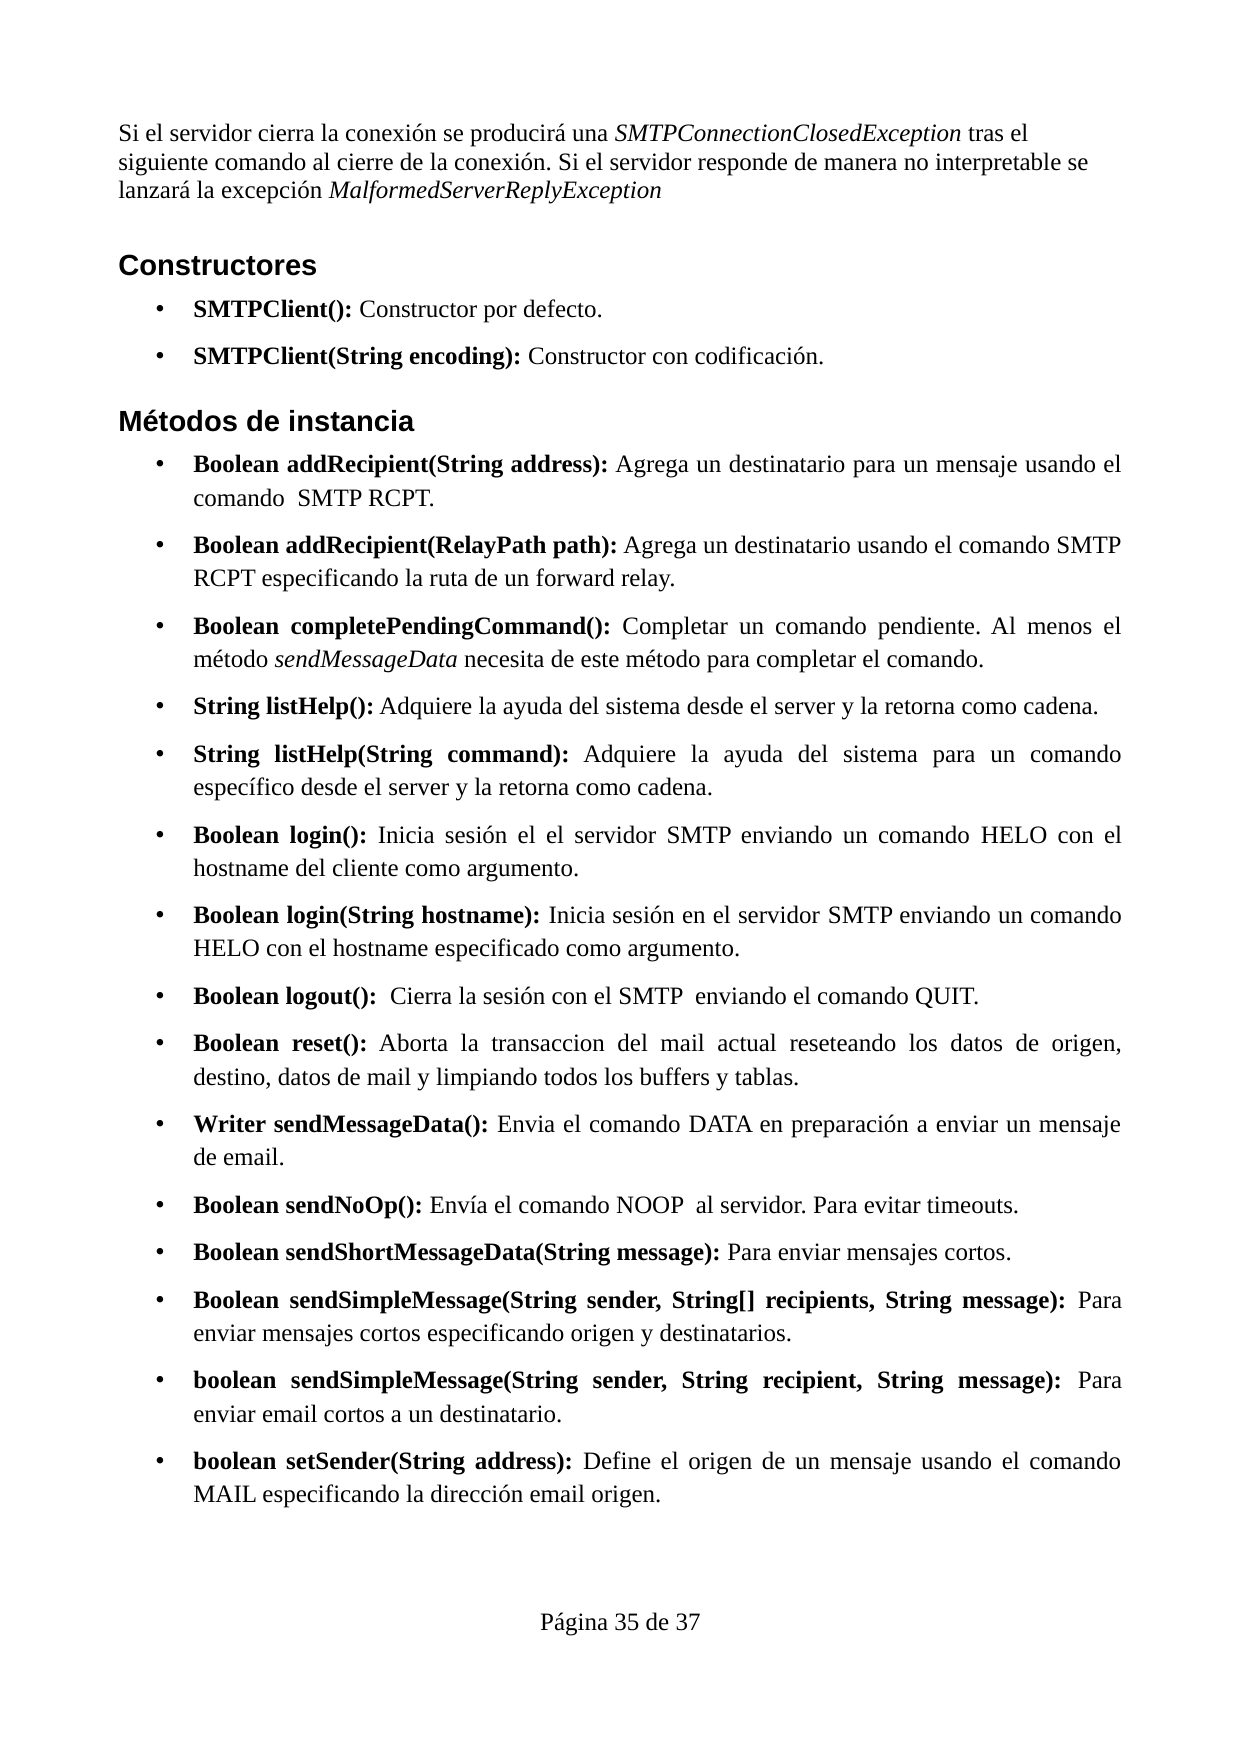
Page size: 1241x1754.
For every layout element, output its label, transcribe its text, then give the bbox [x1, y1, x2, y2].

subtitle Constructores [118, 248, 1122, 281]
text Si el servidor cierra la conexión se producirá una SMTPConnectionClosedException tras el siguiente comando al cierre de la conexión. Si el servidor responde de manera no interpretable se lanzará la excepción MalformedServerReplyException [118, 118, 1122, 204]
list Boolean completePendingCommand(): Completar un comando pendiente. Al menos el método sendMessageData necesita de este método para completar el comando. [156, 611, 1122, 673]
list Boolean login(): Inicia sesión el el servidor SMTP enviando un comando HELO con el hostname del cliente como argumento. [156, 820, 1122, 881]
list Boolean sendSimpleMessage(String sender, String[] recipients, String message): Para enviar mensajes cortos especificando origen y destinatarios. [156, 1285, 1122, 1347]
list boolean setSender(String address): Define el origen de un mensaje usando el comando MAIL especificando la dirección email origen. [156, 1446, 1122, 1508]
list String listHelp(String command): Adquiere la ayuda del sistema para un comando específico desde el server y la retorna como cadena. [156, 739, 1122, 801]
list String listHelp(): Adquiere la ayuda del sistema desde el server y la retorna como cadena. [156, 691, 1122, 720]
list Boolean logout(): Cierra la sesión con el SMTP enviando el comando QUIT. [156, 981, 1122, 1010]
list boolean sendSimpleMessage(String sender, String recipient, String message): Para enviar email cortos a un destinatario. [156, 1366, 1122, 1427]
list Boolean reset(): Aborta la transaccion del mail actual reseteando los datos de origen, destino, datos de mail y limpiando todos los buffers y tablas. [156, 1028, 1122, 1090]
subtitle Métodos de instancia [118, 403, 1122, 437]
list Boolean sendNoOp(): Envía el comando NOOP al servidor. Para evitar timeouts. [156, 1190, 1122, 1218]
list Boolean addRecipient(String address): Agrega un destinatario para un mensaje usando el comando SMTP RCPT. [156, 449, 1122, 511]
list Boolean addRecipient(RelayPath path): Agrega un destinatario usando el comando SMTP RCPT especificando la ruta de un forward relay. [156, 530, 1122, 592]
list Writer sendMessageData(): Envia el comando DATA en preparación a enviar un mensaje de email. [156, 1109, 1122, 1171]
list SMTPClient(): Constructor por defecto. [156, 294, 1122, 322]
list Boolean sendShortMessageData(String message): Para enviar mensajes cortos. [156, 1237, 1122, 1266]
list Boolean login(String hostname): Inicia sesión en el servidor SMTP enviando un comando HELO con el hostname especificado como argumento. [156, 900, 1122, 962]
list SMTPClient(String encoding): Constructor con codificación. [156, 341, 1122, 370]
